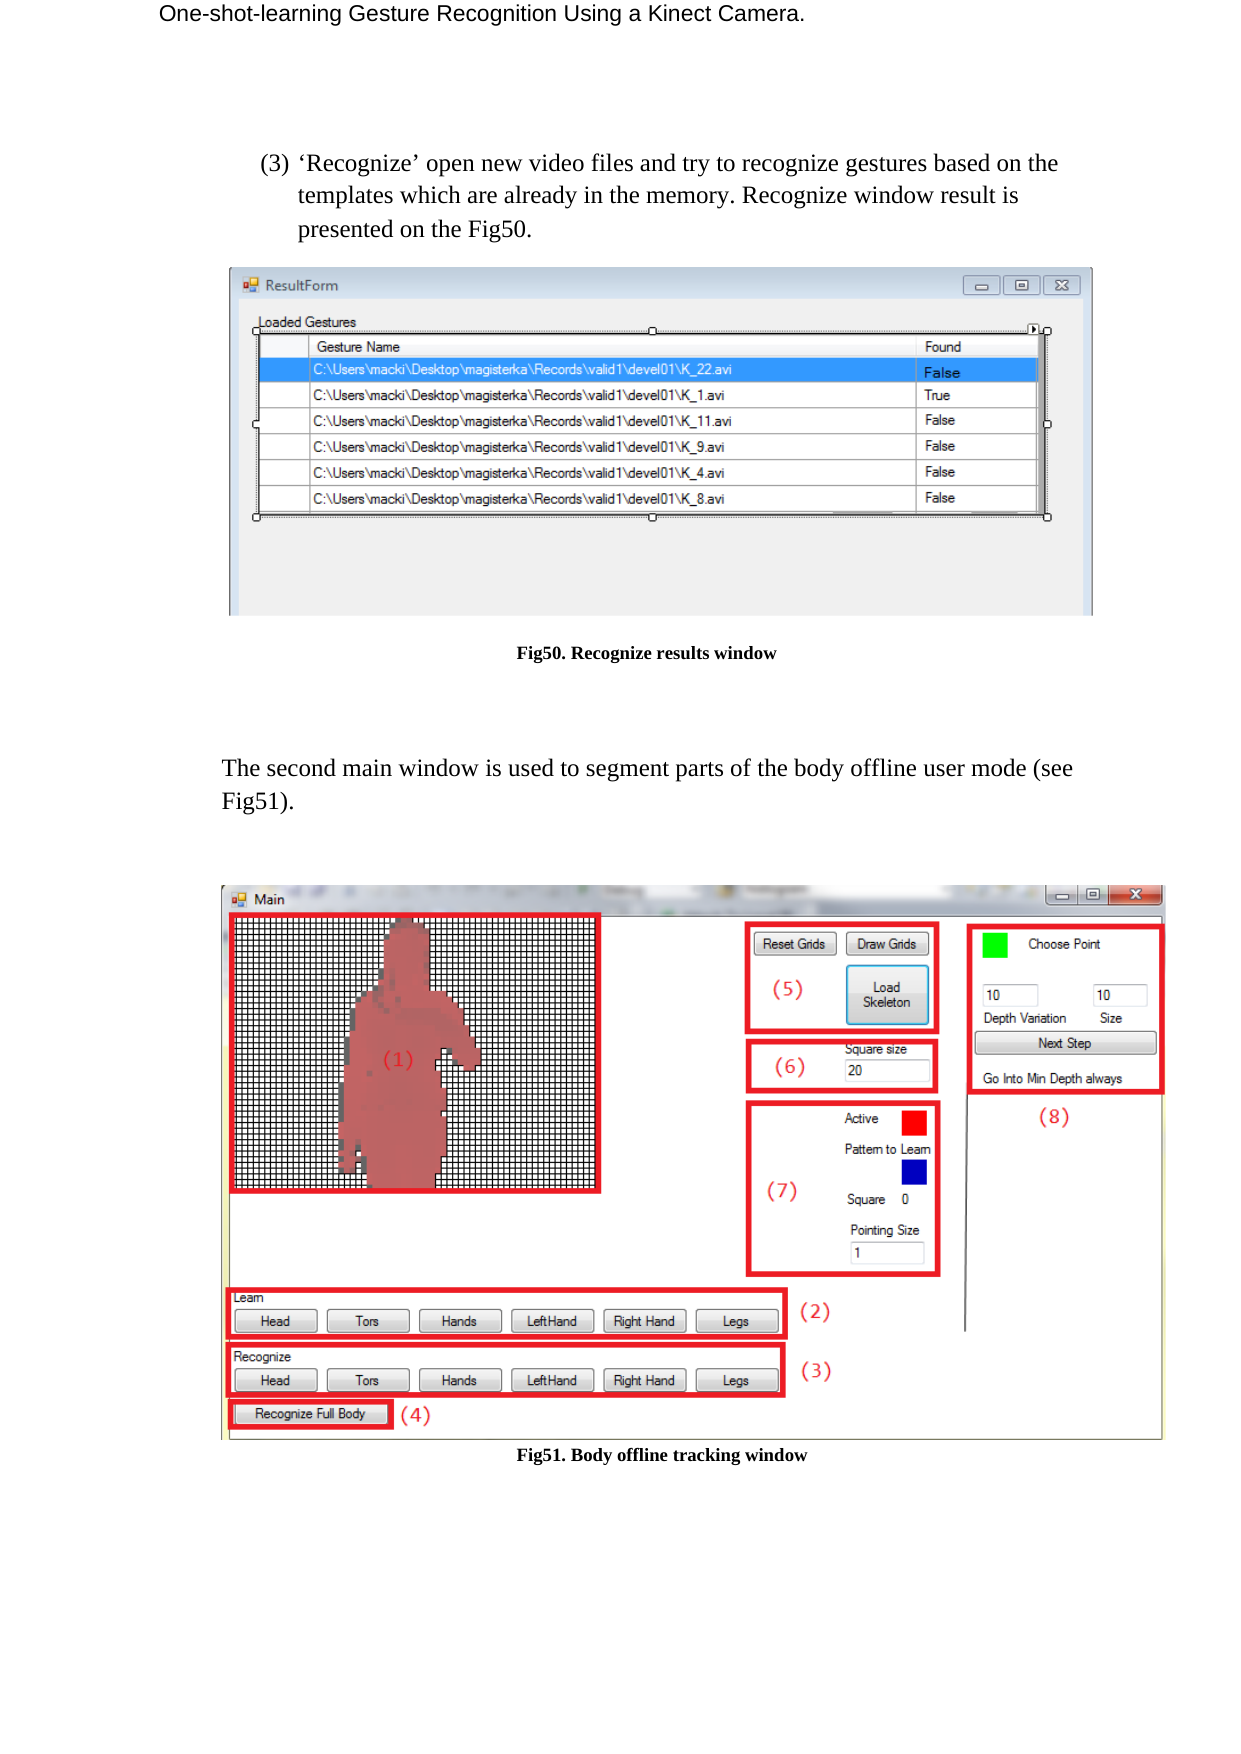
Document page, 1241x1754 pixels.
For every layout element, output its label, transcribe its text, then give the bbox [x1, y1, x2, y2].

list ‘Recognize’ open new video files and try to recognize gestures based on the templates which are already in the memory. Recognize window result is presented on the Fig50. [260, 148, 1093, 242]
text Fig51. Body offline tracking window [443, 1444, 1093, 1466]
text Fig50. Recognize results window [443, 642, 1093, 663]
text The second main window is used to segment parts of the body offline user mode (see Fig51). [221, 753, 1093, 815]
